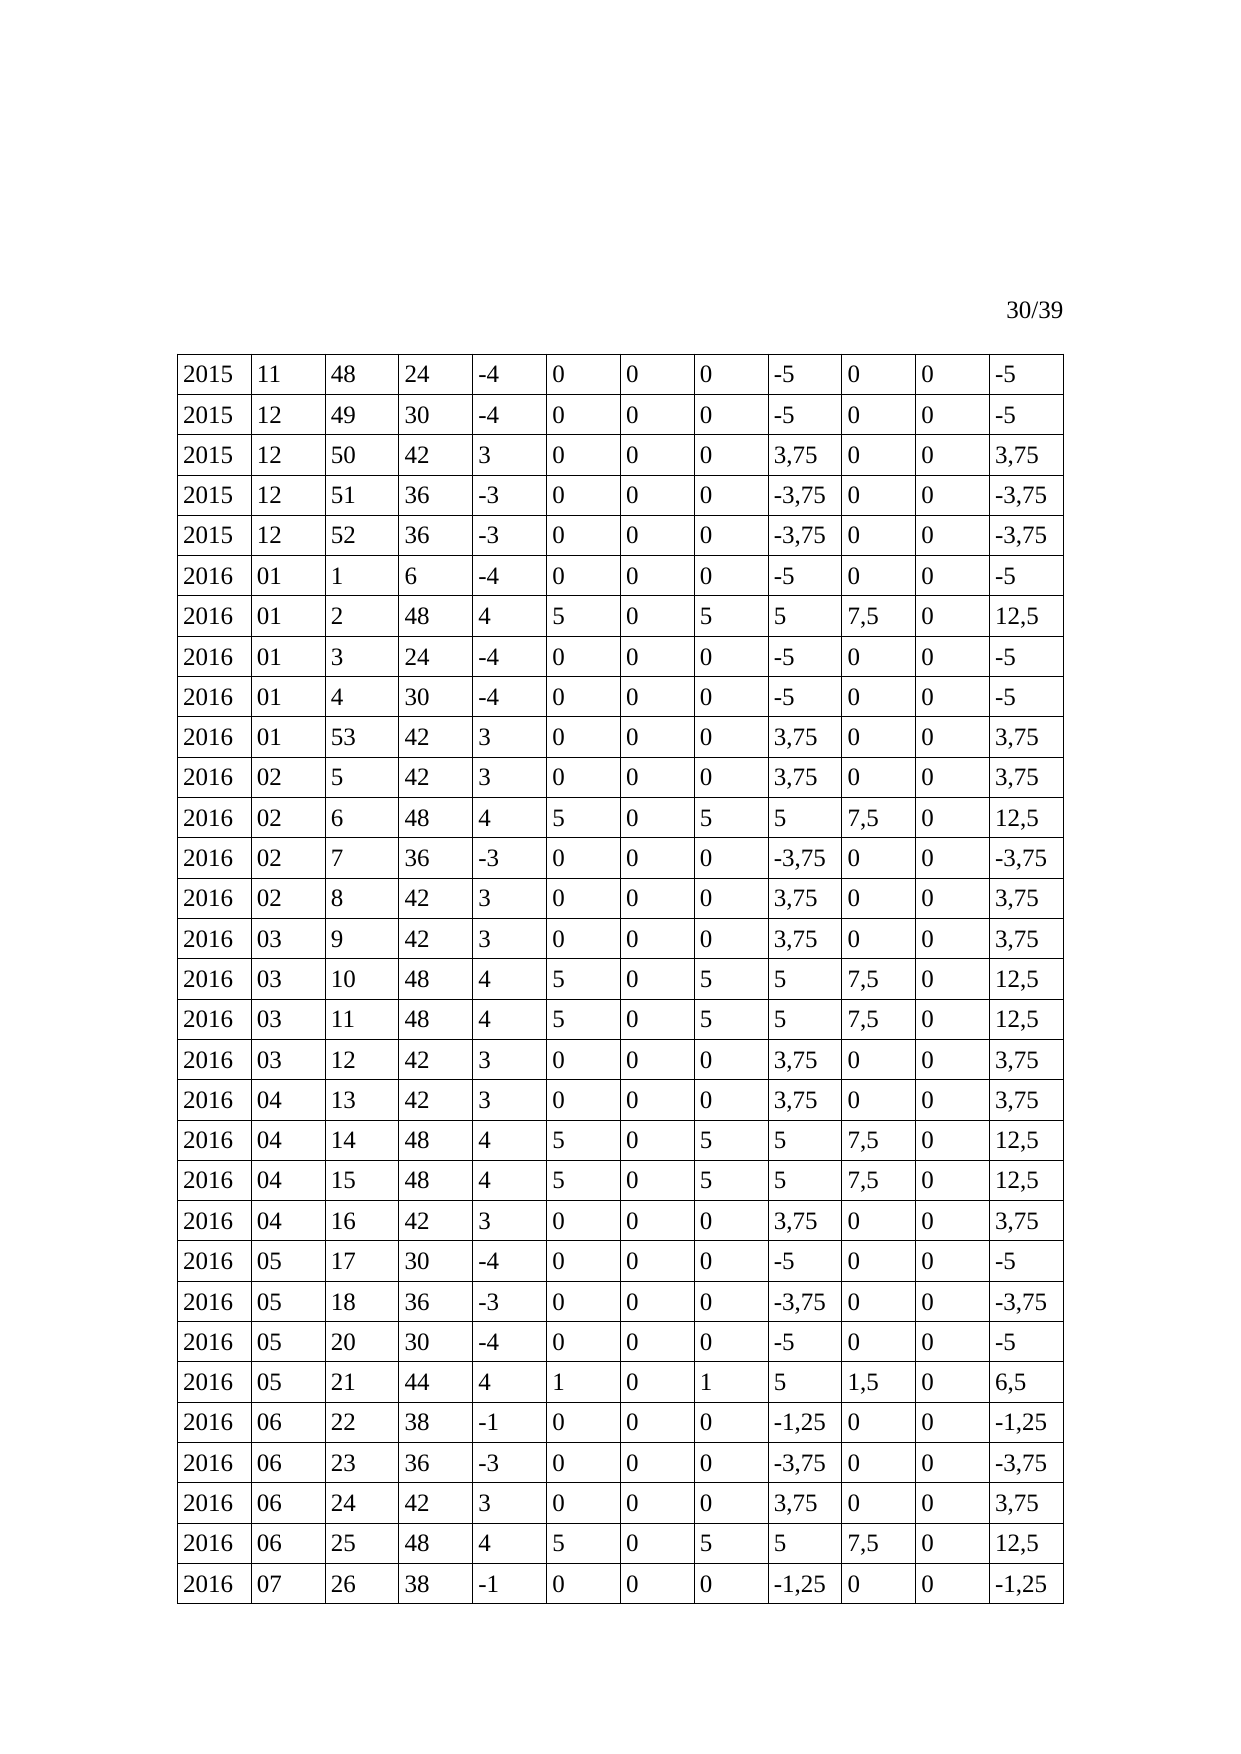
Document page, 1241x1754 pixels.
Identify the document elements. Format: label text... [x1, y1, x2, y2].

table_cell 2016 [178, 1080, 251, 1119]
table_cell 05 [252, 1282, 325, 1321]
table_cell 4 [473, 1362, 546, 1402]
table_cell 44 [399, 1362, 472, 1402]
table_cell 5 [695, 798, 768, 837]
table_cell 6 [326, 798, 398, 837]
table_cell 0 [547, 435, 620, 474]
table_cell -4 [473, 1322, 546, 1361]
table_cell 0 [621, 516, 694, 555]
table_cell 04 [252, 1121, 325, 1160]
table_cell 0 [916, 1564, 989, 1603]
table_cell 0 [916, 959, 989, 998]
table_cell 0 [695, 1080, 768, 1119]
table_cell 05 [252, 1362, 325, 1402]
table_cell 2016 [178, 1322, 251, 1361]
table_cell 0 [621, 1121, 694, 1160]
table_cell 0 [621, 1362, 694, 1402]
table_cell -3,75 [990, 1443, 1063, 1482]
table_cell 2016 [178, 919, 251, 958]
table_cell 0 [916, 677, 989, 716]
table_cell 0 [916, 838, 989, 878]
table_cell 2015 [178, 516, 251, 555]
table_cell -1,25 [990, 1403, 1063, 1442]
table_cell -4 [473, 677, 546, 716]
table_cell -1 [473, 1403, 546, 1442]
table_cell 9 [326, 919, 398, 958]
table_cell 0 [621, 798, 694, 837]
table_cell 36 [399, 838, 472, 878]
table_cell 0 [842, 717, 915, 757]
table_cell -1,25 [990, 1564, 1063, 1603]
table_cell 2015 [178, 476, 251, 515]
table_cell 3,75 [990, 919, 1063, 958]
table_cell 5 [769, 596, 841, 636]
table_cell 0 [547, 1322, 620, 1361]
table_cell 48 [399, 798, 472, 837]
table_cell 42 [399, 758, 472, 797]
table_cell 5 [769, 1362, 841, 1402]
table_cell 0 [916, 637, 989, 676]
table_cell 0 [621, 959, 694, 998]
table_cell -5 [769, 355, 841, 394]
table_cell 3 [473, 717, 546, 757]
table_cell 14 [326, 1121, 398, 1160]
table_cell 03 [252, 959, 325, 998]
table_cell 3 [473, 1040, 546, 1079]
table_cell 0 [621, 919, 694, 958]
table_cell 2016 [178, 1524, 251, 1563]
table_cell 1,5 [842, 1362, 915, 1402]
table_cell 0 [695, 1564, 768, 1603]
table_cell 22 [326, 1403, 398, 1442]
table_cell 3,75 [769, 1483, 841, 1523]
table_cell 2016 [178, 758, 251, 797]
table_cell 36 [399, 516, 472, 555]
table_cell 0 [547, 476, 620, 515]
table_cell 2016 [178, 1282, 251, 1321]
table_cell 0 [621, 1564, 694, 1603]
table_cell 3,75 [990, 1201, 1063, 1240]
table_cell 0 [695, 435, 768, 474]
table_cell 12 [252, 516, 325, 555]
table_cell 2016 [178, 798, 251, 837]
table_cell 0 [547, 1443, 620, 1482]
table_cell 3,75 [990, 879, 1063, 918]
table_cell 12 [326, 1040, 398, 1079]
table_cell 12,5 [990, 596, 1063, 636]
table_cell 0 [695, 838, 768, 878]
table_cell 5 [695, 1161, 768, 1200]
table_cell 0 [621, 1201, 694, 1240]
table_cell 01 [252, 596, 325, 636]
table_cell 0 [842, 1403, 915, 1442]
table_cell 7 [326, 838, 398, 878]
table_cell 3 [326, 637, 398, 676]
table_cell 0 [842, 1201, 915, 1240]
table_cell 0 [547, 758, 620, 797]
table_cell 0 [695, 758, 768, 797]
table_cell 01 [252, 677, 325, 716]
table_cell 12,5 [990, 1524, 1063, 1563]
table_cell 53 [326, 717, 398, 757]
table_cell 05 [252, 1241, 325, 1281]
table_cell 3,75 [990, 1080, 1063, 1119]
table_cell 0 [621, 1040, 694, 1079]
table_cell 36 [399, 1282, 472, 1321]
table_cell 21 [326, 1362, 398, 1402]
table_cell 2016 [178, 677, 251, 716]
table_cell 0 [916, 1483, 989, 1523]
table_cell 2016 [178, 1483, 251, 1523]
table_cell 48 [399, 596, 472, 636]
table_cell 0 [695, 1443, 768, 1482]
table_cell 0 [621, 1282, 694, 1321]
table_cell 3 [473, 758, 546, 797]
table_cell 8 [326, 879, 398, 918]
table_cell -3,75 [769, 516, 841, 555]
table_cell 0 [842, 758, 915, 797]
table_cell 02 [252, 758, 325, 797]
table_cell -3,75 [769, 1443, 841, 1482]
table_cell 04 [252, 1201, 325, 1240]
table_cell 42 [399, 717, 472, 757]
table_cell 42 [399, 919, 472, 958]
table_cell 0 [916, 1161, 989, 1200]
table_cell 4 [326, 677, 398, 716]
table_cell 2016 [178, 1000, 251, 1039]
table_cell 5 [547, 959, 620, 998]
table_cell 0 [916, 476, 989, 515]
table_cell 24 [399, 355, 472, 394]
table_cell 0 [621, 1443, 694, 1482]
table_cell 0 [695, 677, 768, 716]
table_cell -5 [990, 556, 1063, 595]
table_cell -3,75 [990, 516, 1063, 555]
table_cell 5 [547, 798, 620, 837]
table_cell 16 [326, 1201, 398, 1240]
table_cell 0 [695, 1322, 768, 1361]
table_cell 3 [473, 879, 546, 918]
table_cell 0 [916, 798, 989, 837]
table_cell 12,5 [990, 1121, 1063, 1160]
table_cell 0 [621, 1241, 694, 1281]
table_cell 0 [547, 556, 620, 595]
table_cell 7,5 [842, 1000, 915, 1039]
table_cell -5 [769, 556, 841, 595]
table_cell 3 [473, 1483, 546, 1523]
table_cell 0 [916, 1040, 989, 1079]
table_cell 0 [621, 1403, 694, 1442]
table_cell 2015 [178, 435, 251, 474]
table_cell 0 [547, 395, 620, 434]
table_cell -3,75 [769, 476, 841, 515]
table_cell 0 [547, 1282, 620, 1321]
table_cell -5 [990, 677, 1063, 716]
table_cell 0 [621, 838, 694, 878]
table_cell 3,75 [769, 717, 841, 757]
table_cell 2016 [178, 1161, 251, 1200]
table_cell 0 [842, 476, 915, 515]
table_cell 3,75 [769, 919, 841, 958]
table_cell 0 [695, 919, 768, 958]
table_cell 3,75 [769, 1040, 841, 1079]
table_cell 0 [916, 919, 989, 958]
table_cell 7,5 [842, 1161, 915, 1200]
table_cell -3 [473, 838, 546, 878]
table_cell -5 [990, 355, 1063, 394]
table_cell 3,75 [990, 1040, 1063, 1079]
table_cell 3 [473, 1080, 546, 1119]
table_cell 0 [842, 1443, 915, 1482]
table_cell 0 [547, 919, 620, 958]
table_cell 42 [399, 435, 472, 474]
table_cell 48 [399, 1524, 472, 1563]
table_cell 0 [695, 1483, 768, 1523]
table_cell 0 [547, 1040, 620, 1079]
table_cell 0 [547, 677, 620, 716]
table_cell 36 [399, 1443, 472, 1482]
table_cell 5 [769, 1161, 841, 1200]
table_cell -3,75 [769, 1282, 841, 1321]
table_cell 0 [842, 1282, 915, 1321]
table_cell 0 [916, 1000, 989, 1039]
table_cell 0 [842, 838, 915, 878]
table_cell 3,75 [990, 1483, 1063, 1523]
table_cell -3,75 [990, 1282, 1063, 1321]
table_cell 18 [326, 1282, 398, 1321]
table_cell -5 [769, 637, 841, 676]
table_cell 06 [252, 1443, 325, 1482]
table_cell 4 [473, 1121, 546, 1160]
table_cell -5 [769, 1241, 841, 1281]
table_cell 48 [399, 959, 472, 998]
table_cell 2016 [178, 1443, 251, 1482]
table_cell 0 [842, 556, 915, 595]
table_cell -4 [473, 355, 546, 394]
table_cell 0 [916, 556, 989, 595]
table_cell -1 [473, 1564, 546, 1603]
table_cell 2016 [178, 1040, 251, 1079]
table_cell 0 [916, 596, 989, 636]
table_cell 12,5 [990, 959, 1063, 998]
table_cell 4 [473, 1000, 546, 1039]
table_cell -5 [769, 677, 841, 716]
table_cell 07 [252, 1564, 325, 1603]
table_cell 0 [916, 355, 989, 394]
table_cell 0 [916, 1362, 989, 1402]
table_cell 0 [916, 1282, 989, 1321]
table_cell -4 [473, 637, 546, 676]
table_cell 48 [399, 1161, 472, 1200]
table_cell 11 [252, 355, 325, 394]
table_cell 0 [695, 1403, 768, 1442]
table_cell 0 [621, 879, 694, 918]
table_cell 0 [842, 637, 915, 676]
table_cell 06 [252, 1483, 325, 1523]
table_cell 0 [547, 1483, 620, 1523]
table_cell 0 [621, 355, 694, 394]
table_cell 17 [326, 1241, 398, 1281]
table_cell 2016 [178, 838, 251, 878]
table_cell 04 [252, 1161, 325, 1200]
table_cell 1 [326, 556, 398, 595]
table_cell 0 [916, 1201, 989, 1240]
table_cell 0 [916, 879, 989, 918]
table_cell -5 [990, 1241, 1063, 1281]
table_cell 0 [695, 1040, 768, 1079]
table_cell -5 [990, 395, 1063, 434]
table_cell 0 [695, 516, 768, 555]
table_cell 12,5 [990, 798, 1063, 837]
table_cell 0 [842, 1322, 915, 1361]
table_cell 0 [842, 516, 915, 555]
table_cell 10 [326, 959, 398, 998]
table_cell 7,5 [842, 1524, 915, 1563]
table_cell 0 [916, 717, 989, 757]
table_cell 42 [399, 1201, 472, 1240]
table_cell -3,75 [990, 838, 1063, 878]
table_cell -4 [473, 395, 546, 434]
table_cell 02 [252, 798, 325, 837]
table_cell 0 [621, 476, 694, 515]
table_cell 2016 [178, 1121, 251, 1160]
table_cell 0 [842, 1080, 915, 1119]
table_cell -5 [769, 1322, 841, 1361]
table_cell 0 [842, 919, 915, 958]
table_cell 0 [621, 596, 694, 636]
table_cell 12,5 [990, 1000, 1063, 1039]
table_cell 5 [547, 1000, 620, 1039]
table_cell 51 [326, 476, 398, 515]
table_cell 0 [842, 355, 915, 394]
table_cell 30 [399, 1322, 472, 1361]
table_cell -4 [473, 1241, 546, 1281]
table_cell 01 [252, 637, 325, 676]
table_cell 48 [326, 355, 398, 394]
table_cell 2016 [178, 596, 251, 636]
table_cell 5 [695, 596, 768, 636]
table_cell 5 [695, 1000, 768, 1039]
table_cell 0 [621, 1080, 694, 1119]
table_cell 0 [695, 355, 768, 394]
table_cell 0 [547, 717, 620, 757]
table_cell 52 [326, 516, 398, 555]
table_cell 5 [547, 1121, 620, 1160]
table_cell 03 [252, 919, 325, 958]
table_cell 0 [547, 879, 620, 918]
table_cell 3,75 [769, 758, 841, 797]
table_cell 06 [252, 1524, 325, 1563]
table_cell 6,5 [990, 1362, 1063, 1402]
table_cell 0 [621, 758, 694, 797]
table_cell 42 [399, 1080, 472, 1119]
table_cell 0 [842, 435, 915, 474]
table_cell 0 [916, 395, 989, 434]
table_cell 0 [842, 879, 915, 918]
table_cell -1,25 [769, 1564, 841, 1603]
table_cell 5 [695, 1121, 768, 1160]
table_cell 0 [621, 677, 694, 716]
table_cell 4 [473, 596, 546, 636]
table_cell 0 [695, 395, 768, 434]
table_cell -3 [473, 1443, 546, 1482]
table_cell 2016 [178, 1564, 251, 1603]
table_cell 0 [842, 1040, 915, 1079]
table_cell 5 [769, 1121, 841, 1160]
table_cell 5 [695, 1524, 768, 1563]
table_cell 0 [621, 395, 694, 434]
table_cell 5 [769, 1000, 841, 1039]
table_cell 0 [916, 1403, 989, 1442]
table_cell -5 [990, 637, 1063, 676]
table_cell 0 [621, 1524, 694, 1563]
table_cell 4 [473, 1524, 546, 1563]
table_cell 0 [842, 1483, 915, 1523]
table_cell 30 [399, 395, 472, 434]
table_cell -5 [990, 1322, 1063, 1361]
table_cell -4 [473, 556, 546, 595]
table_cell 5 [769, 1524, 841, 1563]
table_cell 6 [399, 556, 472, 595]
table_cell 13 [326, 1080, 398, 1119]
table_cell 38 [399, 1564, 472, 1603]
table_cell 5 [547, 1161, 620, 1200]
table_cell -3,75 [769, 838, 841, 878]
table_cell 0 [695, 879, 768, 918]
table_cell 48 [399, 1000, 472, 1039]
table_cell 0 [916, 1443, 989, 1482]
table_cell 0 [842, 1241, 915, 1281]
table_cell 49 [326, 395, 398, 434]
table_cell 0 [842, 395, 915, 434]
table_cell 25 [326, 1524, 398, 1563]
table_cell 0 [621, 1000, 694, 1039]
table_cell 2016 [178, 556, 251, 595]
table_cell 0 [916, 1121, 989, 1160]
table_cell 0 [547, 355, 620, 394]
table_cell 15 [326, 1161, 398, 1200]
table_cell 24 [326, 1483, 398, 1523]
table_cell 04 [252, 1080, 325, 1119]
table_cell 01 [252, 717, 325, 757]
table_cell 30 [399, 677, 472, 716]
table_cell 3,75 [769, 435, 841, 474]
table_cell 2016 [178, 1362, 251, 1402]
table_cell 2015 [178, 395, 251, 434]
table_cell 2016 [178, 637, 251, 676]
table_cell -3 [473, 516, 546, 555]
table_cell 7,5 [842, 596, 915, 636]
table_cell 12 [252, 395, 325, 434]
table_cell -1,25 [769, 1403, 841, 1442]
table_cell 7,5 [842, 1121, 915, 1160]
table_cell 4 [473, 1161, 546, 1200]
table_cell 0 [695, 717, 768, 757]
table_cell 5 [547, 1524, 620, 1563]
table_cell 0 [916, 516, 989, 555]
table_cell 3 [473, 1201, 546, 1240]
table_cell -3,75 [990, 476, 1063, 515]
table_cell 0 [547, 838, 620, 878]
table_cell 0 [695, 1201, 768, 1240]
table_cell 0 [916, 1080, 989, 1119]
table_cell 2015 [178, 355, 251, 394]
table_cell 06 [252, 1403, 325, 1442]
table_cell 3 [473, 919, 546, 958]
table_cell 0 [621, 556, 694, 595]
table_cell 2016 [178, 1201, 251, 1240]
table_cell 5 [695, 959, 768, 998]
table_cell 0 [547, 1201, 620, 1240]
table_cell 0 [916, 1524, 989, 1563]
table_cell 01 [252, 556, 325, 595]
table_cell 0 [547, 1241, 620, 1281]
table_cell 05 [252, 1322, 325, 1361]
table_cell 3,75 [990, 758, 1063, 797]
table_cell 2016 [178, 959, 251, 998]
table_cell 0 [547, 1403, 620, 1442]
table_cell 50 [326, 435, 398, 474]
table_cell 0 [547, 637, 620, 676]
table_cell 42 [399, 1483, 472, 1523]
table_cell 0 [547, 1564, 620, 1603]
table_cell 0 [695, 637, 768, 676]
table_cell 3 [473, 435, 546, 474]
table_cell 4 [473, 798, 546, 837]
table_cell 0 [916, 1241, 989, 1281]
table_cell 2016 [178, 1241, 251, 1281]
table_cell 42 [399, 1040, 472, 1079]
table_cell -3 [473, 476, 546, 515]
table_cell 26 [326, 1564, 398, 1603]
table_cell 12,5 [990, 1161, 1063, 1200]
table_cell 0 [695, 1241, 768, 1281]
table_cell 0 [621, 1161, 694, 1200]
table_cell 2 [326, 596, 398, 636]
table_cell 0 [621, 637, 694, 676]
table_cell 0 [621, 717, 694, 757]
table_cell 7,5 [842, 959, 915, 998]
table_cell 30 [399, 1241, 472, 1281]
table_cell 48 [399, 1121, 472, 1160]
table_cell 2016 [178, 1403, 251, 1442]
table_cell 20 [326, 1322, 398, 1361]
table_cell 1 [547, 1362, 620, 1402]
table_cell 3,75 [769, 879, 841, 918]
table_cell 12 [252, 435, 325, 474]
table_cell 23 [326, 1443, 398, 1482]
table_cell 7,5 [842, 798, 915, 837]
table_cell 0 [842, 1564, 915, 1603]
table_cell 0 [695, 556, 768, 595]
table_cell 42 [399, 879, 472, 918]
table_cell 0 [621, 1322, 694, 1361]
table_cell 0 [916, 1322, 989, 1361]
table_cell 38 [399, 1403, 472, 1442]
table_cell 0 [695, 476, 768, 515]
table_cell 0 [547, 1080, 620, 1119]
table_cell 3,75 [769, 1201, 841, 1240]
table_cell 0 [916, 435, 989, 474]
table_cell -5 [769, 395, 841, 434]
table_cell 03 [252, 1040, 325, 1079]
table_cell 0 [621, 435, 694, 474]
table_cell 0 [842, 677, 915, 716]
table_cell 5 [769, 798, 841, 837]
table_cell 11 [326, 1000, 398, 1039]
table_cell 3,75 [769, 1080, 841, 1119]
table_cell 0 [547, 516, 620, 555]
table_cell 36 [399, 476, 472, 515]
table_cell -3 [473, 1282, 546, 1321]
table_cell 0 [621, 1483, 694, 1523]
table_cell 0 [695, 1282, 768, 1321]
table_cell 3,75 [990, 435, 1063, 474]
table_cell 5 [326, 758, 398, 797]
table_cell 02 [252, 838, 325, 878]
table_cell 4 [473, 959, 546, 998]
table_cell 5 [547, 596, 620, 636]
table_cell 1 [695, 1362, 768, 1402]
table_cell 02 [252, 879, 325, 918]
table_cell 24 [399, 637, 472, 676]
table_cell 2016 [178, 717, 251, 757]
table_cell 2016 [178, 879, 251, 918]
table_cell 3,75 [990, 717, 1063, 757]
table_cell 03 [252, 1000, 325, 1039]
table_cell 12 [252, 476, 325, 515]
table_cell 5 [769, 959, 841, 998]
table_cell 0 [916, 758, 989, 797]
